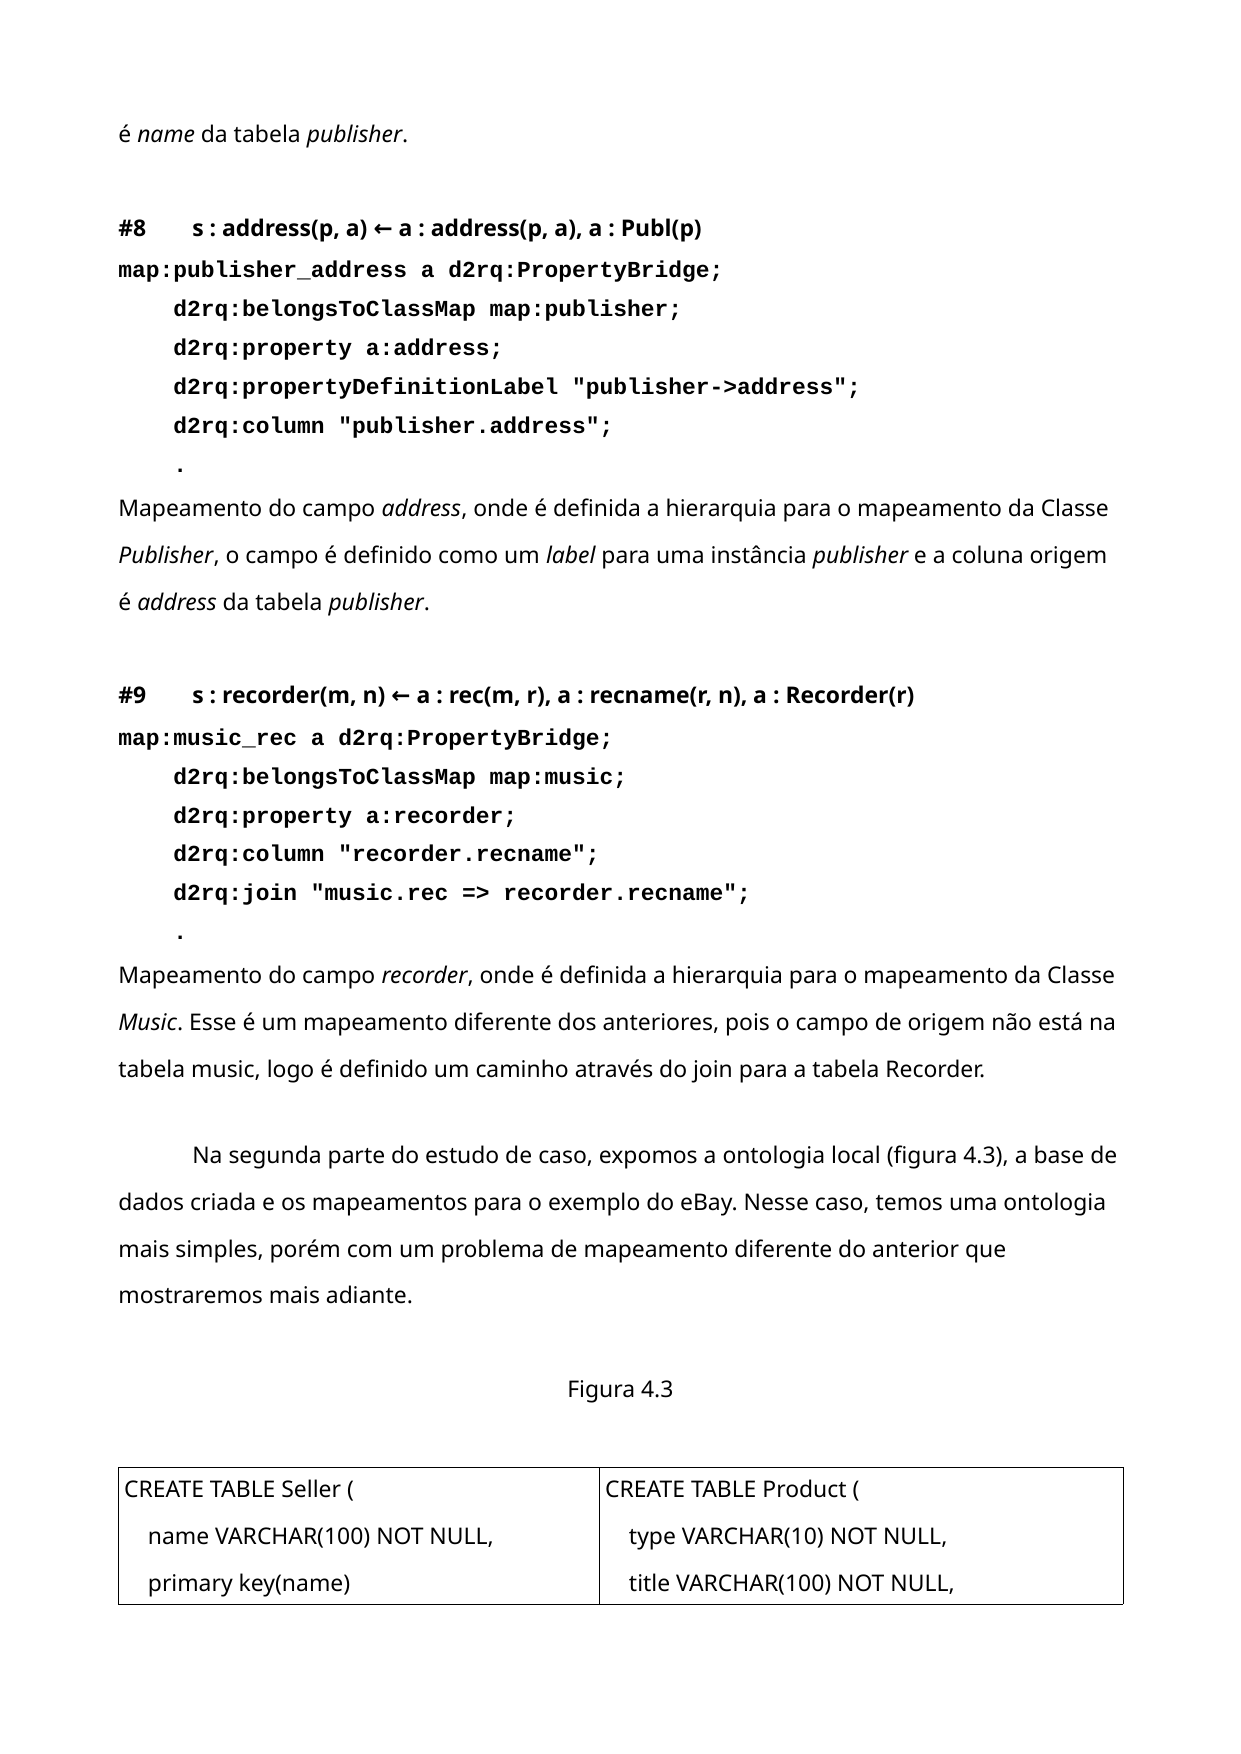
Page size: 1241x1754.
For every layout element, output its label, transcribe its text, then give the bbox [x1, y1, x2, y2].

text d2rq:join "music.rec => recorder.recname"; [118, 882, 1122, 908]
text d2rq:property a:address; [118, 336, 1122, 362]
text Figura 4.3 [118, 1373, 1122, 1404]
text map:music_rec a d2rq:PropertyBridge; [118, 726, 1122, 752]
text Na segunda parte do estudo de caso, expomos a ontologia local (figura 4.3), a base de dados criada e os mapeamentos para o exemplo do eBay. Nesse caso, temos uma ontologia mais simples, porém com um problema de mapeamento diferente do anterior que mostraremos mais adiante. [118, 1139, 1122, 1311]
table_header CREATE TABLE Seller ( name VARCHAR(100) NOT NULL, primary key(name) [119, 1468, 599, 1603]
text d2rq:belongsToClassMap map:music; [118, 765, 1122, 791]
text d2rq:belongsToClassMap map:publisher; [118, 298, 1122, 323]
text Mapeamento do campo address, onde é definida a hierarquia para o mapeamento da Classe Publisher, o campo é definido como um label para uma instância publisher e a coluna origem é address da tabela publisher. [118, 492, 1122, 617]
text #8 s : address(p, a) ← a : address(p, a), a : Publ(p) [118, 212, 1122, 243]
text d2rq:property a:recorder; [118, 804, 1122, 830]
text . [118, 453, 1122, 479]
text d2rq:column "publisher.address"; [118, 414, 1122, 440]
text #9 s : recorder(m, n) ← a : rec(m, r), a : recname(r, n), a : Recorder(r) [118, 679, 1122, 711]
text d2rq:propertyDefinitionLabel "publisher->address"; [118, 375, 1122, 401]
text d2rq:column "recorder.recname"; [118, 843, 1122, 869]
text Mapeamento do campo recorder, onde é definida a hierarquia para o mapeamento da Classe Music. Esse é um mapeamento diferente dos anteriores, pois o campo de origem não está na tabela music, logo é definido um caminho através do join para a tabela Recorder. [118, 959, 1122, 1084]
text . [118, 921, 1122, 946]
text map:publisher_address a d2rq:PropertyBridge; [118, 259, 1122, 285]
table_header CREATE TABLE Product ( type VARCHAR(10) NOT NULL, title VARCHAR(100) NOT NULL, [600, 1468, 1123, 1603]
text é name da tabela publisher. [118, 118, 1122, 149]
